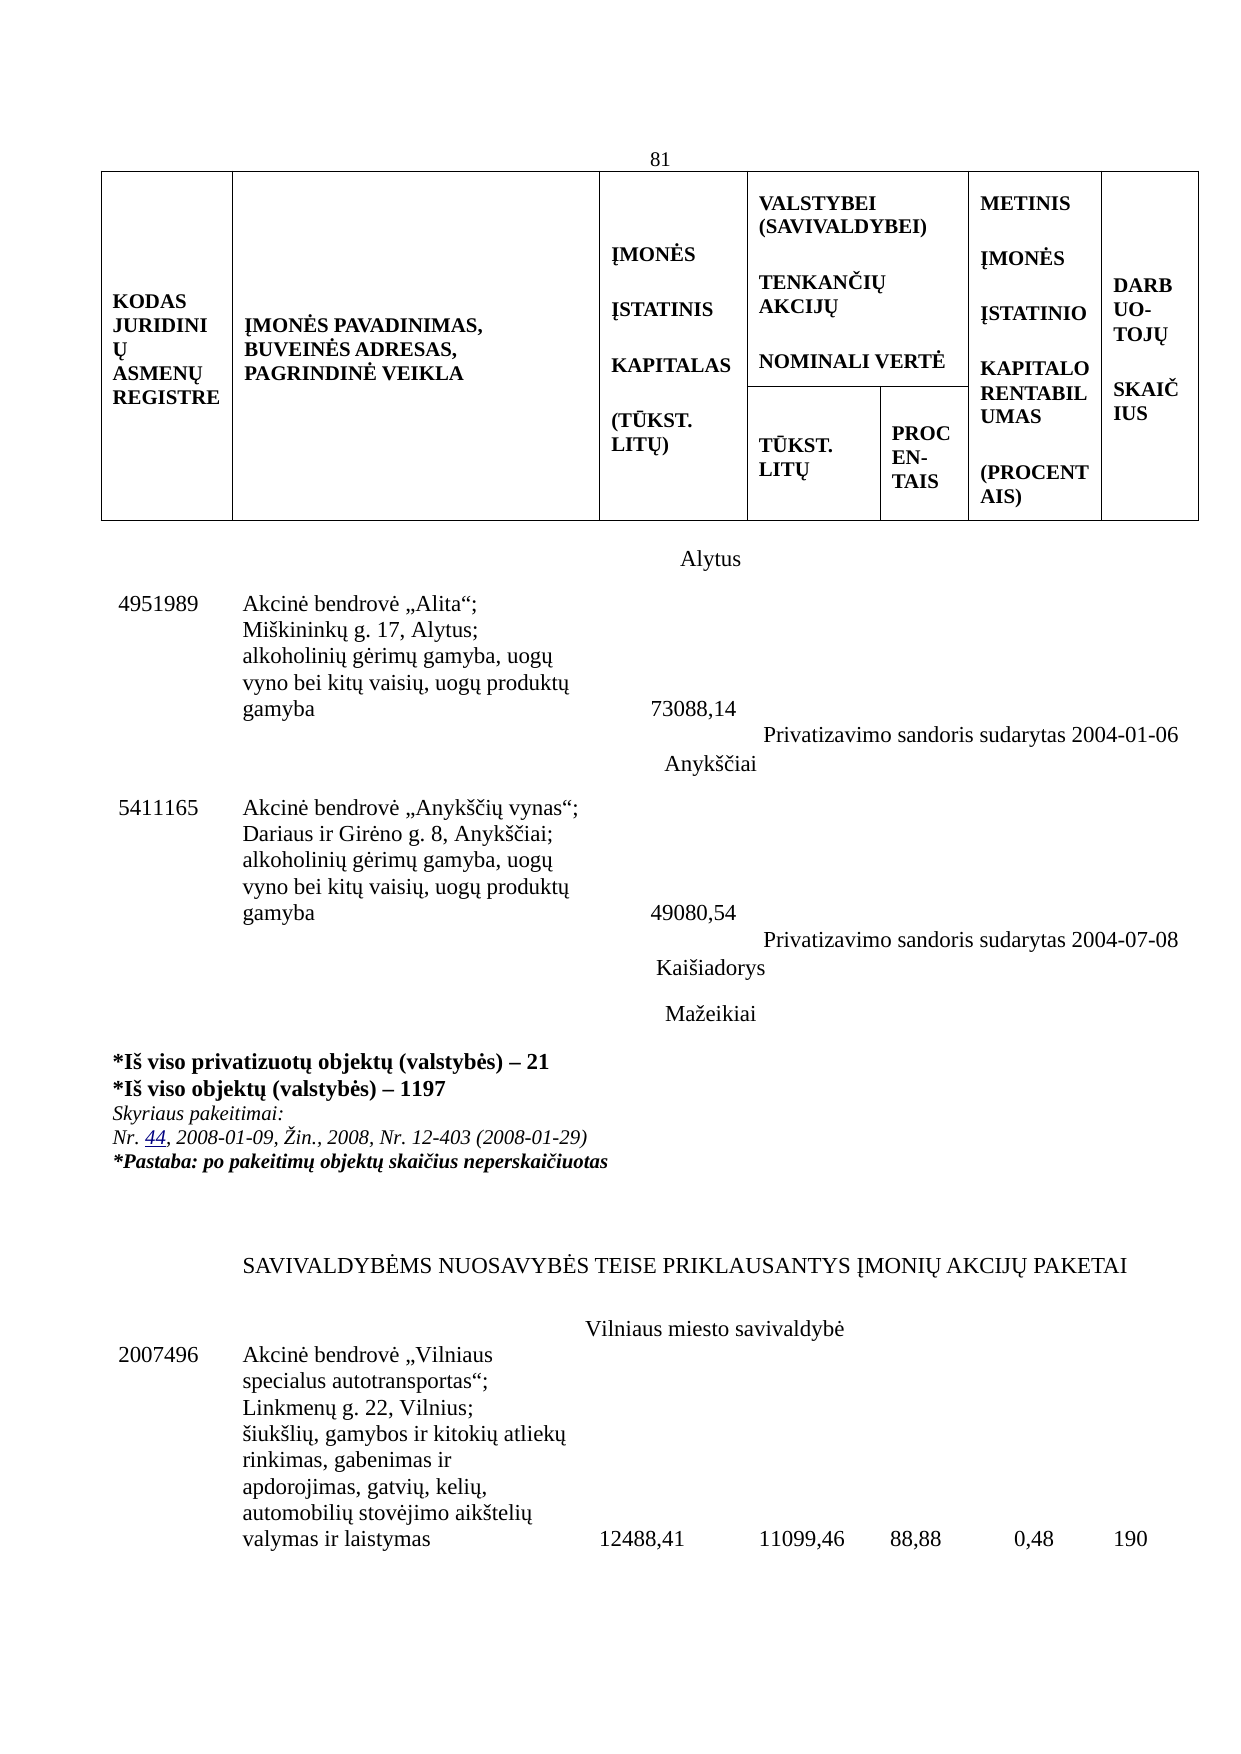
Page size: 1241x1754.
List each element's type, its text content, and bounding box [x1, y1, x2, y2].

table_cell [1102, 794, 1190, 926]
table_cell 190 [1102, 1341, 1198, 1552]
table_cell [1190, 721, 1198, 748]
table_cell [971, 794, 1102, 926]
table_cell [101, 1210, 1198, 1233]
table_cell Skyriaus pakeitimai: Nr. 44, 2008-01-09, Žin., 2008, Nr. 12-403 (2008-01-29) *Pastaba: po pakeitimų objektų skaičius neperskaičiuotas [101, 1101, 1198, 1210]
table_cell [879, 794, 971, 926]
table_cell [1190, 546, 1198, 589]
table_cell 73088,14 [597, 590, 747, 721]
table_cell 4951989 [101, 590, 231, 721]
table_cell [101, 1233, 231, 1315]
table_cell [743, 1049, 1198, 1075]
table_cell Vilniaus miesto savivaldybė [231, 1315, 1198, 1341]
table_cell [1190, 1000, 1198, 1044]
table_cell SAVIVALDYBĖMS NUOSAVYBĖS TEISE PRIKLAUSANTYS ĮMONIŲ AKCIJŲ PAKETAI [231, 1233, 1198, 1315]
table_cell [748, 590, 879, 721]
table_cell 0,48 [966, 1341, 1102, 1552]
table_cell [101, 1552, 1198, 1578]
table_cell 11099,46 [748, 1341, 879, 1552]
table_cell [748, 794, 879, 926]
table_cell [101, 546, 231, 589]
table_cell [1190, 590, 1198, 721]
table_cell Mažeikiai [231, 1000, 1190, 1044]
table_cell 5411165 [101, 794, 231, 926]
table_cell [971, 590, 1102, 721]
table_cell [592, 1075, 743, 1101]
table_cell [101, 1315, 231, 1341]
table_cell [1190, 750, 1198, 794]
table_cell [101, 750, 231, 794]
table_cell Privatizavimo sandoris sudarytas 2004-07-08 [101, 926, 1190, 952]
table_cell Anykščiai [231, 750, 1190, 794]
table_cell 88,88 [879, 1341, 966, 1552]
table_cell Akcinė bendrovė „Alita“; Miškininkų g. 17, Alytus; alkoholinių gėrimų gamyba, uogų vyno bei kitų vaisių, uogų produktų gamyba [231, 590, 597, 721]
table_cell [1190, 794, 1198, 926]
table_cell Akcinė bendrovė „Vilniaus specialus autotransportas“; Linkmenų g. 22, Vilnius; šiukšlių, gamybos ir kitokių atliekų rinkimas, gabenimas ir apdorojimas, gatvių, kelių, automobilių stovėjimo aikštelių valymas ir laistymas [231, 1341, 588, 1552]
table_cell Privatizavimo sandoris sudarytas 2004-01-06 [101, 721, 1190, 748]
table_cell 12488,41 [588, 1341, 747, 1552]
table_cell [101, 954, 231, 998]
table_cell [1190, 926, 1198, 952]
table_cell Kaišiadorys [231, 954, 1190, 998]
table_cell [879, 590, 971, 721]
table_cell [101, 1000, 231, 1044]
table_cell [1102, 590, 1190, 721]
table_cell *Iš viso privatizuotų objektų (valstybės) – 21 [101, 1049, 592, 1075]
table_cell 49080,54 [597, 794, 747, 926]
table_cell Akcinė bendrovė „Anykščių vynas“; Dariaus ir Girėno g. 8, Anykščiai; alkoholinių gėrimų gamyba, uogų vyno bei kitų vaisių, uogų produktų gamyba [231, 794, 597, 926]
table_cell [743, 1075, 1198, 1101]
table_cell *Iš viso objektų (valstybės) – 1197 [101, 1075, 592, 1101]
table_cell 2007496 [101, 1341, 231, 1552]
table_cell [1190, 954, 1198, 998]
table_cell [592, 1049, 743, 1075]
table_cell Alytus [231, 546, 1190, 589]
